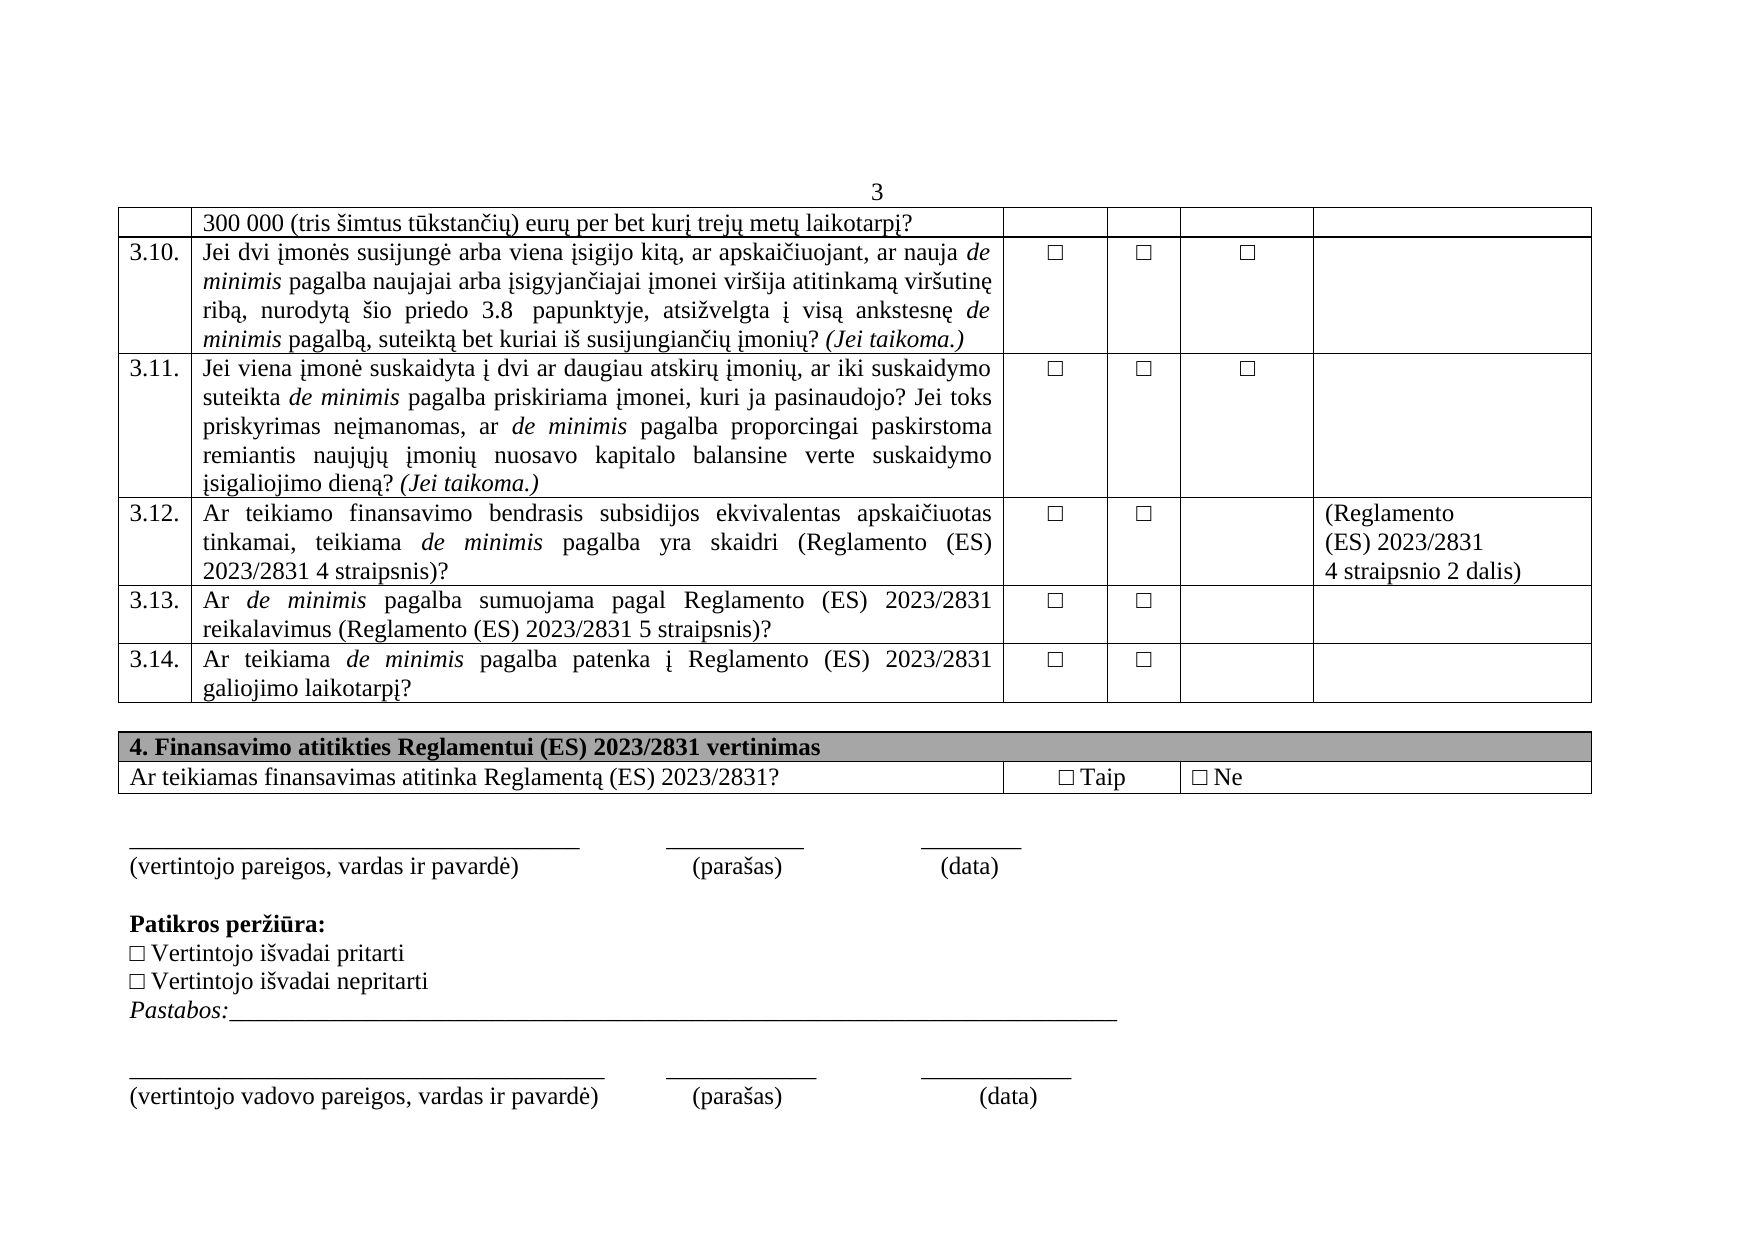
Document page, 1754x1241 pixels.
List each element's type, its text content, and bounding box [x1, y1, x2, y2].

table_cell □ [1108, 586, 1180, 643]
table_cell ___________ (parašas) [655, 794, 910, 880]
table_cell Jei dvi įmonės susijungė arba viena įsigijo kitą, ar apskaičiuojant, ar nauja de minimis pagalba naujajai arba įsigyjančiajai įmonei viršija atitinkamą viršutinę ribą, nurodytą šio priedo 3.8 papunktyje, atsižvelgta į visą ankstesnę de minimis pagalbą, suteiktą bet kuriai iš susijungiančių įmonių? (Jei taikoma.) [192, 238, 1003, 352]
table_cell [1140, 880, 1181, 1053]
table_cell □ [1181, 238, 1313, 352]
table_cell 3.13. [119, 586, 191, 643]
table_cell Ar teikiamo finansavimo bendrasis subsidijos ekvivalentas apskaičiuotas tinkamai, teikiama de minimis pagalba yra skaidri (Reglamento (ES) 2023/2831 4 straipsnis)? [192, 498, 1003, 584]
table_cell 3.11. [119, 354, 191, 497]
table_cell [1314, 794, 1592, 880]
table_cell [1314, 354, 1591, 497]
table_cell [1181, 1053, 1314, 1117]
table_cell □ [1108, 498, 1180, 584]
table_cell [1314, 238, 1591, 352]
table_cell 300 000 (tris šimtus tūkstančių) eurų per bet kurį trejų metų laikotarpį? [192, 208, 1003, 236]
table_cell [1314, 208, 1591, 236]
table_cell □ Taip [1004, 762, 1180, 793]
table_cell [1140, 1053, 1181, 1117]
table_cell □ [1004, 354, 1107, 497]
table_cell [1181, 498, 1313, 584]
table_cell [119, 208, 191, 236]
table_cell [1108, 208, 1180, 236]
table_cell [118, 703, 1592, 731]
table_cell □ [1181, 354, 1313, 497]
table_cell Jei viena įmonė suskaidyta į dvi ar daugiau atskirų įmonių, ar iki suskaidymo suteikta de minimis pagalba priskiriama įmonei, kuri ja pasinaudojo? Jei toks priskyrimas neįmanomas, ar de minimis pagalba proporcingai paskirstoma remiantis naujųjų įmonių nuosavo kapitalo balansine verte suskaidymo įsigaliojimo dieną? (Jei taikoma.) [192, 354, 1003, 497]
table_cell [1314, 586, 1591, 643]
table_cell ____________ (parašas) [655, 1053, 910, 1117]
table_cell ______________________________________ (vertintojo vadovo pareigos, vardas ir pavardė) [118, 1053, 655, 1117]
table_cell [1314, 1053, 1592, 1117]
table_cell Ar de minimis pagalba sumuojama pagal Reglamento (ES) 2023/2831 reikalavimus (Reglamento (ES) 2023/2831 5 straipsnis)? [192, 586, 1003, 643]
table_cell [1181, 208, 1313, 236]
table_cell □ [1108, 354, 1180, 497]
table_cell [1314, 880, 1592, 1053]
table_cell [1314, 644, 1591, 702]
table_cell [1181, 880, 1314, 1053]
table_cell ____________________________________ (vertintojo pareigos, vardas ir pavardė) [118, 794, 655, 880]
table_cell 3.10. [119, 238, 191, 352]
table_cell Ar teikiamas finansavimas atitinka Reglamentą (ES) 2023/2831? [119, 762, 1003, 793]
table_cell □ [1004, 586, 1107, 643]
table_cell □ [1108, 238, 1180, 352]
table_cell □ [1108, 644, 1180, 702]
table_cell (Reglamento (ES) 2023/2831 4 straipsnio 2 dalis) [1314, 498, 1591, 584]
table_cell □ [1004, 238, 1107, 352]
table_cell Ar teikiama de minimis pagalba patenka į Reglamento (ES) 2023/2831 galiojimo laikotarpį? [192, 644, 1003, 702]
table_cell [1181, 794, 1314, 880]
table_cell [1181, 586, 1313, 643]
table_cell 3.12. [119, 498, 191, 584]
table_cell ____________ (data) [910, 1053, 1140, 1117]
table_cell □ [1004, 498, 1107, 584]
table_cell [1140, 794, 1181, 880]
table_cell ________ (data) [910, 794, 1140, 880]
table_cell □ [1004, 644, 1107, 702]
table_cell [1181, 644, 1313, 702]
table_cell 4. Finansavimo atitikties Reglamentui (ES) 2023/2831 vertinimas [119, 733, 1591, 761]
table_cell [1004, 208, 1107, 236]
table_cell Patikros peržiūra: □ Vertintojo išvadai pritarti □ Vertintojo išvadai nepritarti Pastabos:_______________________________________________________________________ [118, 880, 1140, 1053]
table_cell 3.14. [119, 644, 191, 702]
table_cell □ Ne [1181, 762, 1591, 793]
